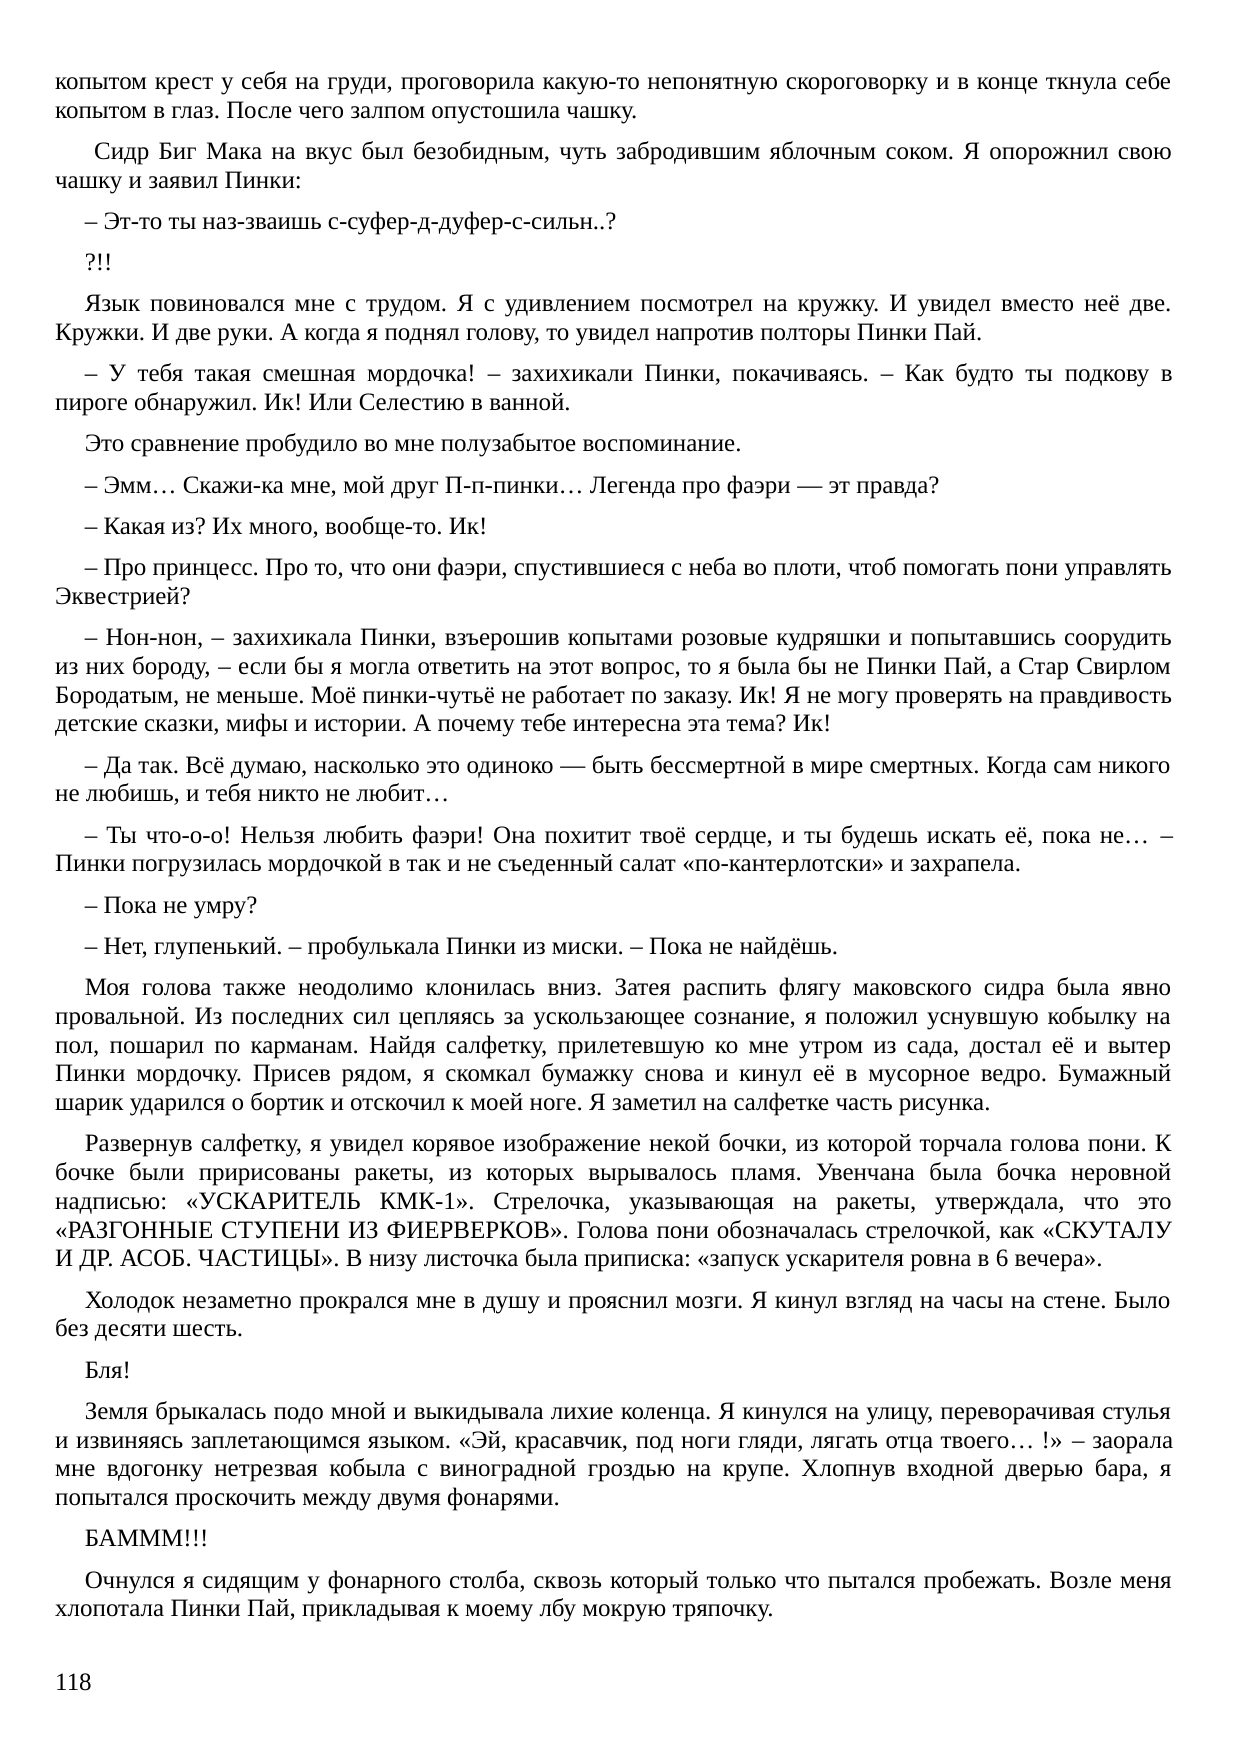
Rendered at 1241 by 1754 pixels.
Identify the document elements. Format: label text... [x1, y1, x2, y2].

text – Эмм… Скажи-ка мне, мой друг П-п-пинки… Легенда про фаэри — эт правда? [55, 470, 1173, 498]
text – Пока не умру? [55, 890, 1173, 918]
text – У тебя такая смешная мордочка! – захихикали Пинки, покачиваясь. – Как будто ты подкову в пироге обнаружил. Ик! Или Селестию в ванной. [55, 358, 1173, 416]
text Бля! [55, 1355, 1173, 1383]
text Земля брыкалась подо мной и выкидывала лихие коленца. Я кинулся на улицу, переворачивая стулья и извиняясь заплетающимся языком. «Эй, красавчик, под ноги гляди, лягать отца твоего… !» – заорала мне вдогонку нетрезвая кобыла с виноградной гроздью на крупе. Хлопнув входной дверью бара, я попытался проскочить между двумя фонарями. [55, 1396, 1173, 1511]
text Язык повиновался мне с трудом. Я с удивлением посмотрел на кружку. И увидел вместо неё две. Кружки. И две руки. А когда я поднял голову, то увидел напротив полторы Пинки Пай. [55, 288, 1173, 346]
text – Да так. Всё думаю, насколько это одиноко — быть бессмертной в мире смертных. Когда сам никого не любишь, и тебя никто не любит… [55, 750, 1173, 807]
text – Нет, глупенький. – пробулькала Пинки из миски. – Пока не найдёшь. [55, 931, 1173, 960]
text Очнулся я сидящим у фонарного столба, сквозь который только что пытался пробежать. Возле меня хлопотала Пинки Пай, прикладывая к моему лбу мокрую тряпочку. [55, 1565, 1173, 1622]
text – Ты что-о-о! Нельзя любить фаэри! Она похитит твоё сердце, и ты будешь искать её, пока не… – Пинки погрузилась мордочкой в так и не съеденный салат «по-кантерлотски» и захрапела. [55, 820, 1173, 877]
text – Какая из? Их много, вообще-то. Ик! [55, 511, 1173, 540]
text Моя голова также неодолимо клонилась вниз. Затея распить флягу маковского сидра была явно провальной. Из последних сил цепляясь за ускользающее сознание, я положил уснувшую кобылку на пол, пошарил по карманам. Найдя салфетку, прилетевшую ко мне утром из сада, достал её и вытер Пинки мордочку. Присев рядом, я скомкал бумажку снова и кинул её в мусорное ведро. Бумажный шарик ударился о бортик и отскочил к моей ноге. Я заметил на салфетке часть рисунка. [55, 972, 1173, 1116]
text – Эт-то ты наз-зваишь с-суфер-д-дуфер-с-сильн..? [55, 206, 1173, 235]
text Это сравнение пробудило во мне полузабытое воспоминание. [55, 428, 1173, 457]
text копытом крест у себя на груди, проговорила какую-то непонятную скороговорку и в конце ткнула себе копытом в глаз. После чего залпом опустошила чашку. [55, 66, 1173, 123]
text – Нон-нон, – захихикала Пинки, взъерошив копытами розовые кудряшки и попытавшись соорудить из них бороду, – если бы я могла ответить на этот вопрос, то я была бы не Пинки Пай, а Стар Свирлом Бородатым, не меньше. Моё пинки-чутьё не работает по заказу. Ик! Я не могу проверять на правдивость детские сказки, мифы и истории. А почему тебе интересна эта тема? Ик! [55, 622, 1173, 737]
text Сидр Биг Мака на вкус был безобидным, чуть забродившим яблочным соком. Я опорожнил свою чашку и заявил Пинки: [55, 136, 1173, 193]
text – Про принцесс. Про то, что они фаэри, спустившиеся с неба во плоти, чтоб помогать пони управлять Эквестрией? [55, 552, 1173, 610]
text ?!! [55, 247, 1173, 276]
text БАМММ!!! [55, 1523, 1173, 1552]
text Холодок незаметно прокрался мне в душу и прояснил мозги. Я кинул взгляд на часы на стене. Было без десяти шесть. [55, 1285, 1173, 1342]
text Развернув салфетку, я увидел корявое изображение некой бочки, из которой торчала голова пони. К бочке были пририсованы ракеты, из которых вырывалось пламя. Увенчана была бочка неровной надписью: «УСКАРИТЕЛЬ КМК-1». Стрелочка, указывающая на ракеты, утверждала, что это «РАЗГОННЫЕ СТУПЕНИ ИЗ ФИЕРВЕРКОВ». Голова пони обозначалась стрелочкой, как «СКУТАЛУ И ДР. АСОБ. ЧАСТИЦЫ». В низу листочка была приписка: «запуск ускарителя ровна в 6 вечера». [55, 1128, 1173, 1272]
